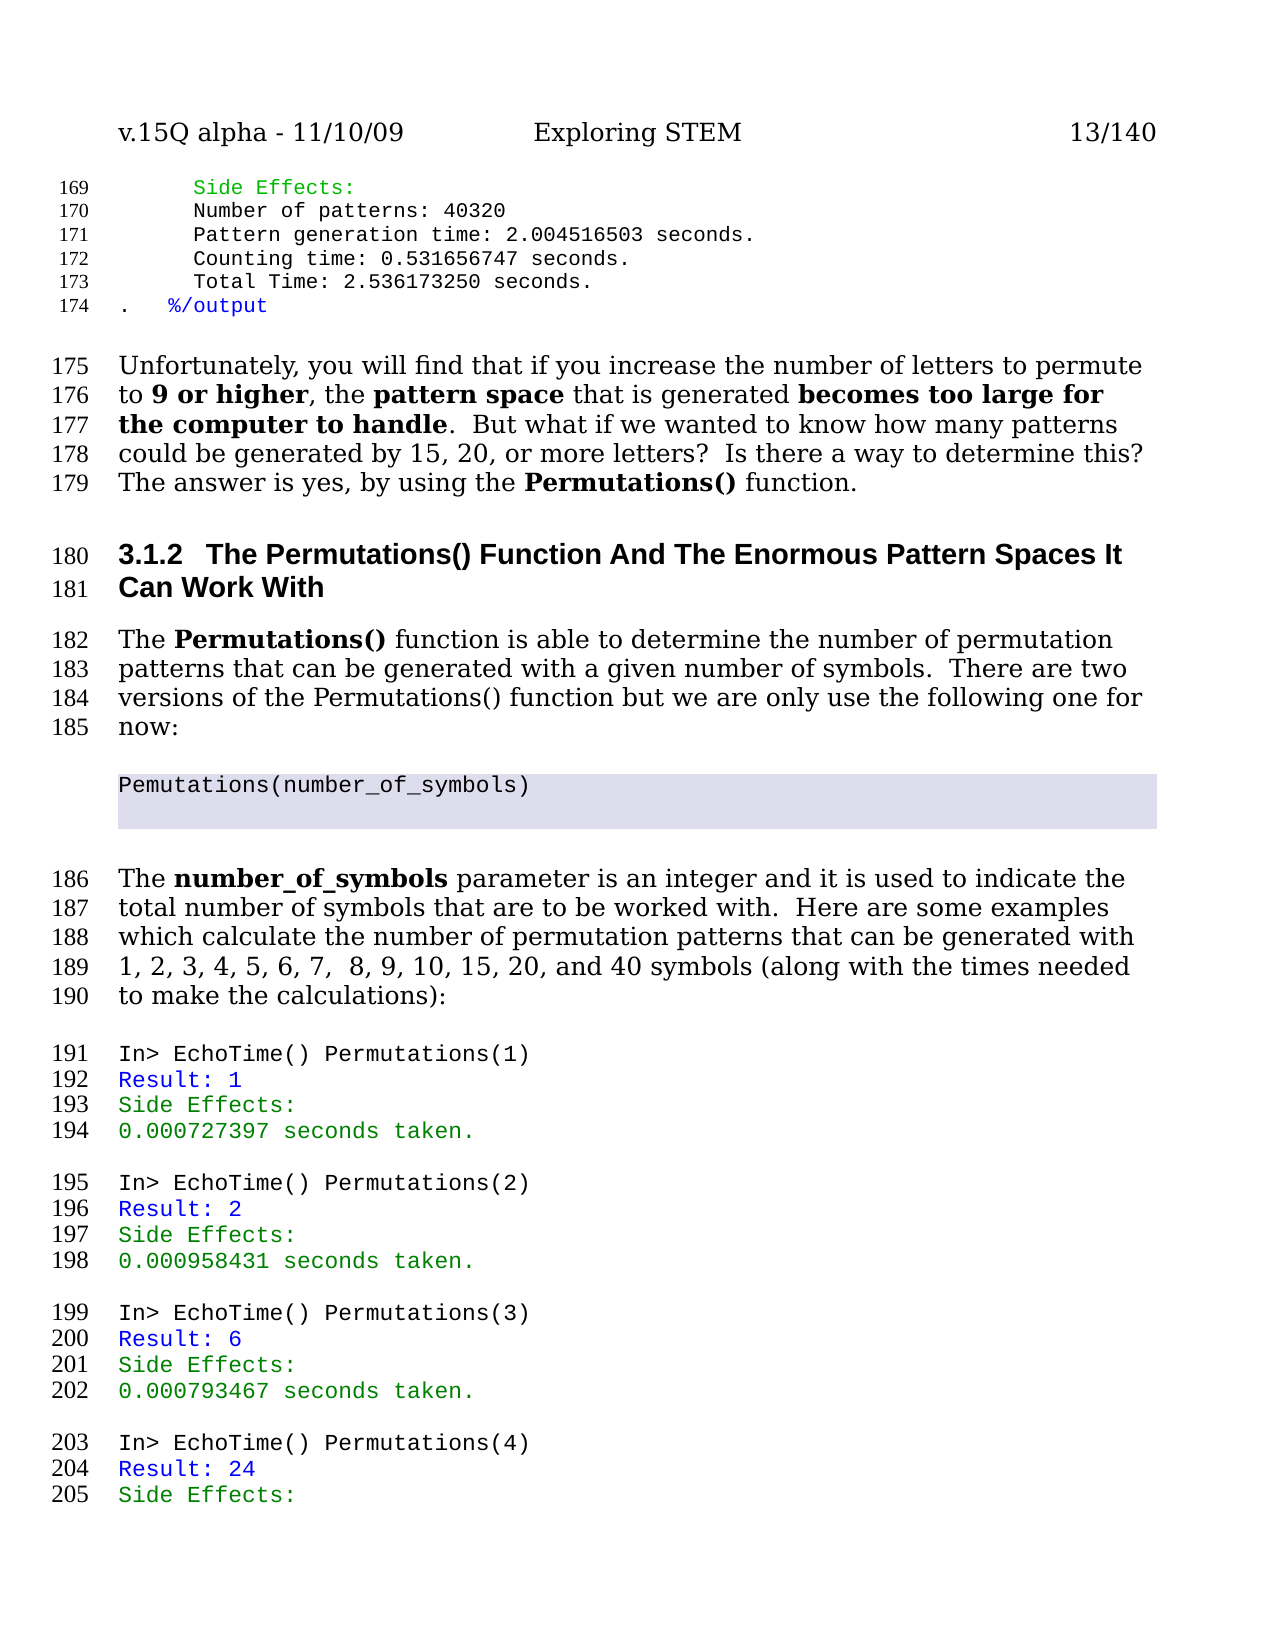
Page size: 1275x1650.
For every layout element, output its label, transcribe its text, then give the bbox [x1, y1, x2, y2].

text . %/output [118, 295, 1157, 319]
text The Permutations() function is able to determine the number of permutation patterns that can be generated with a given number of symbols. There are two versions of the Permutations() function but we are only use the following one for now: [118, 625, 1157, 742]
text 0.000958431 seconds taken. [118, 1249, 1157, 1275]
text Side Effects: [118, 177, 1157, 200]
text 0.000727397 seconds taken. [118, 1120, 1157, 1146]
text Number of patterns: 40320 [118, 200, 1157, 224]
text Side Effects: [118, 1353, 1157, 1379]
text In> EchoTime() Permutations(2) [118, 1172, 1157, 1198]
text Side Effects: [118, 1094, 1157, 1120]
text Result: 6 [118, 1327, 1157, 1353]
subtitle The Permutations() Function And The Enormous Pattern Spaces It Can Work With [118, 537, 1157, 604]
text 0.000793467 seconds taken. [118, 1379, 1157, 1405]
table_header Pemutations(number_of_symbols) [118, 774, 1157, 829]
text Pattern generation time: 2.004516503 seconds. [118, 224, 1157, 248]
text Result: 2 [118, 1198, 1157, 1223]
text Side Effects: [118, 1483, 1157, 1509]
text The number_of_symbols parameter is an integer and it is used to indicate the total number of symbols that are to be worked with. Here are some examples which calculate the number of permutation patterns that can be generated with 1, 2, 3, 4, 5, 6, 7, 8, 9, 10, 15, 20, and 40 symbols (along with the times needed to make the calculations): [118, 864, 1157, 1010]
text Counting time: 0.531656747 seconds. [118, 248, 1157, 271]
text Result: 24 [118, 1457, 1157, 1483]
text In> EchoTime() Permutations(4) [118, 1431, 1157, 1457]
text Side Effects: [118, 1223, 1157, 1249]
text In> EchoTime() Permutations(3) [118, 1301, 1157, 1327]
text Unfortunately, you will find that if you increase the number of letters to permute to 9 or higher, the pattern space that is generated becomes too large for the computer to handle. But what if we wanted to know how many patterns could be generated by 15, 20, or more letters? Is there a way to determine this? The answer is yes, by using the Permutations() function. [118, 351, 1157, 498]
text Total Time: 2.536173250 seconds. [118, 271, 1157, 295]
text In> EchoTime() Permutations(1) [118, 1042, 1157, 1068]
text Result: 1 [118, 1068, 1157, 1094]
